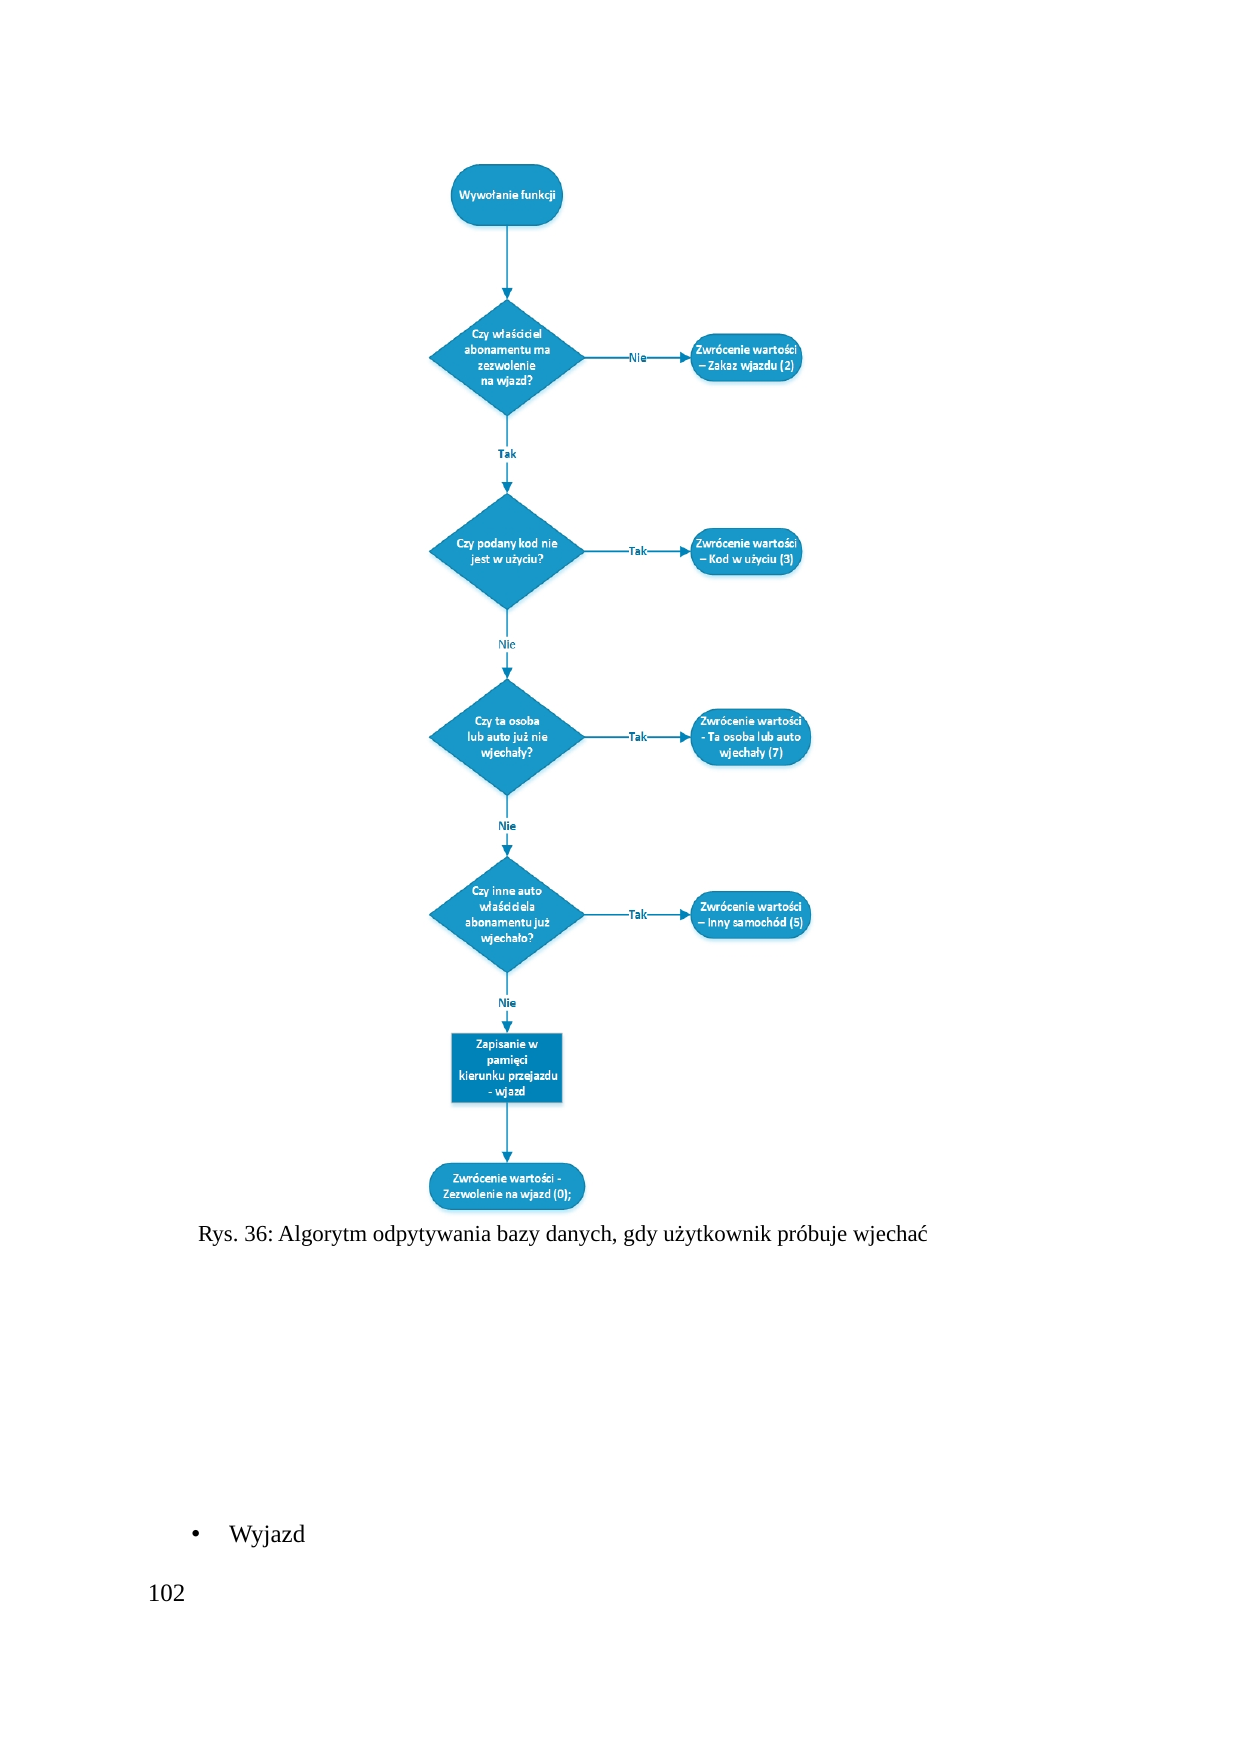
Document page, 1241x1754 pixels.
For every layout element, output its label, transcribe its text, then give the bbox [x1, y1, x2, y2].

text Rys. 36: Algorytm odpytywania bazy danych, gdy użytkownik próbuje wjechać [198, 1220, 1042, 1246]
list Wyjazd [191, 1519, 1093, 1548]
picture [423, 160, 817, 1220]
